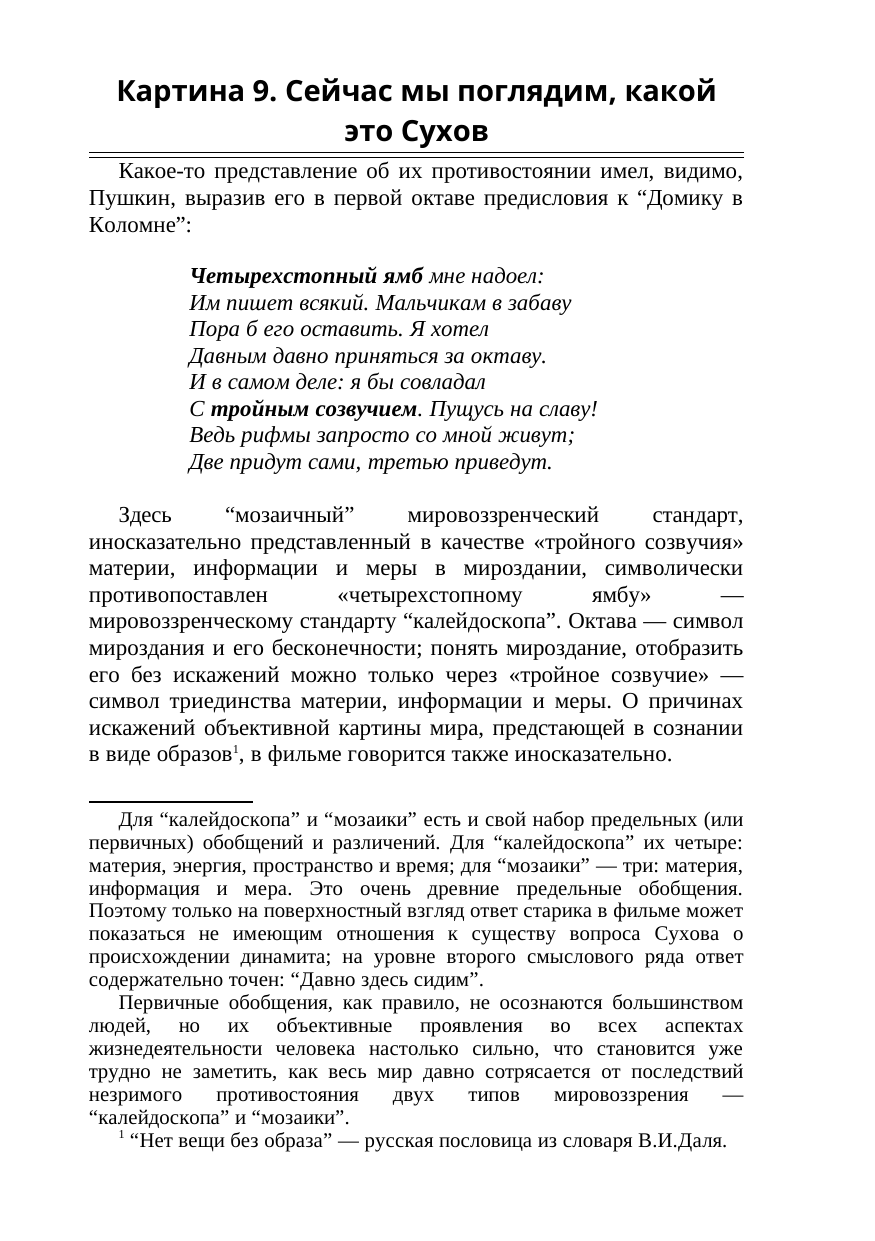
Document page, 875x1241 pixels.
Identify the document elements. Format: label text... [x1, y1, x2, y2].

text Для “калейдоскопа” и “мозаики” есть и свой набор предельных (или первичных) обобщений и различений. Для “калейдоскопа” их четыре: материя, энергия, пространство и время; для “мозаики” — три: материя, информация и мера. Это очень древние предельные обобщения. Поэтому только на поверхностный взгляд ответ старика в фильме может показаться не имеющим отношения к существу вопроса Сухова о происхождении динамита; на уровне второго смыслового ряда ответ содержательно точен: “Давно здесь сидим”. [89, 808, 744, 991]
text Здесь “мозаичный” мировоззренческий стандарт, иносказательно представленный в качестве «тройного созвучия» материи, информации и меры в мироздании, символически противопоставлен «четырехстопному ямбу» — мировоззренческому стандарту “калейдоскопа”. Октава — символ мироздания и его бесконечности; понять мироздание, отобразить его без искажений можно только через «тройное созвучие» — символ триединства материи, информации и меры. О причинах искажений объективной картины мира, предстающей в сознании в виде образов, в фильме говорится также иносказательно. [89, 501, 744, 767]
text Первичные обобщения, как правило, не осознаются большинством людей, но их объективные проявления во всех аспектах жизнедеятельности человека настолько сильно, что становится уже трудно не заметить, как весь мир давно сотрясается от последствий незримого противостояния двух типов мировоззрения — “калейдоскопа” и “мозаики”. [89, 991, 744, 1129]
text “Нет вещи без образа” — русская пословица из словаря В.И.Даля. [89, 1129, 744, 1152]
text Какое-то представление об их противостоянии имел, видимо, Пушкин, выразив его в первой октаве предисловия к “Домику в Коломне”: [89, 158, 744, 237]
text Четырехстопный ямб мне надоел: Им пишет всякий. Мальчикам в забаву Пора б его оставить. Я хотел Давным давно приняться за октаву. И в самом деле: я бы совладал С тройным созвучием. Пущусь на славу! Ведь рифмы запросто со мной живут; Две придут сами, третью приведут. [189, 262, 744, 474]
